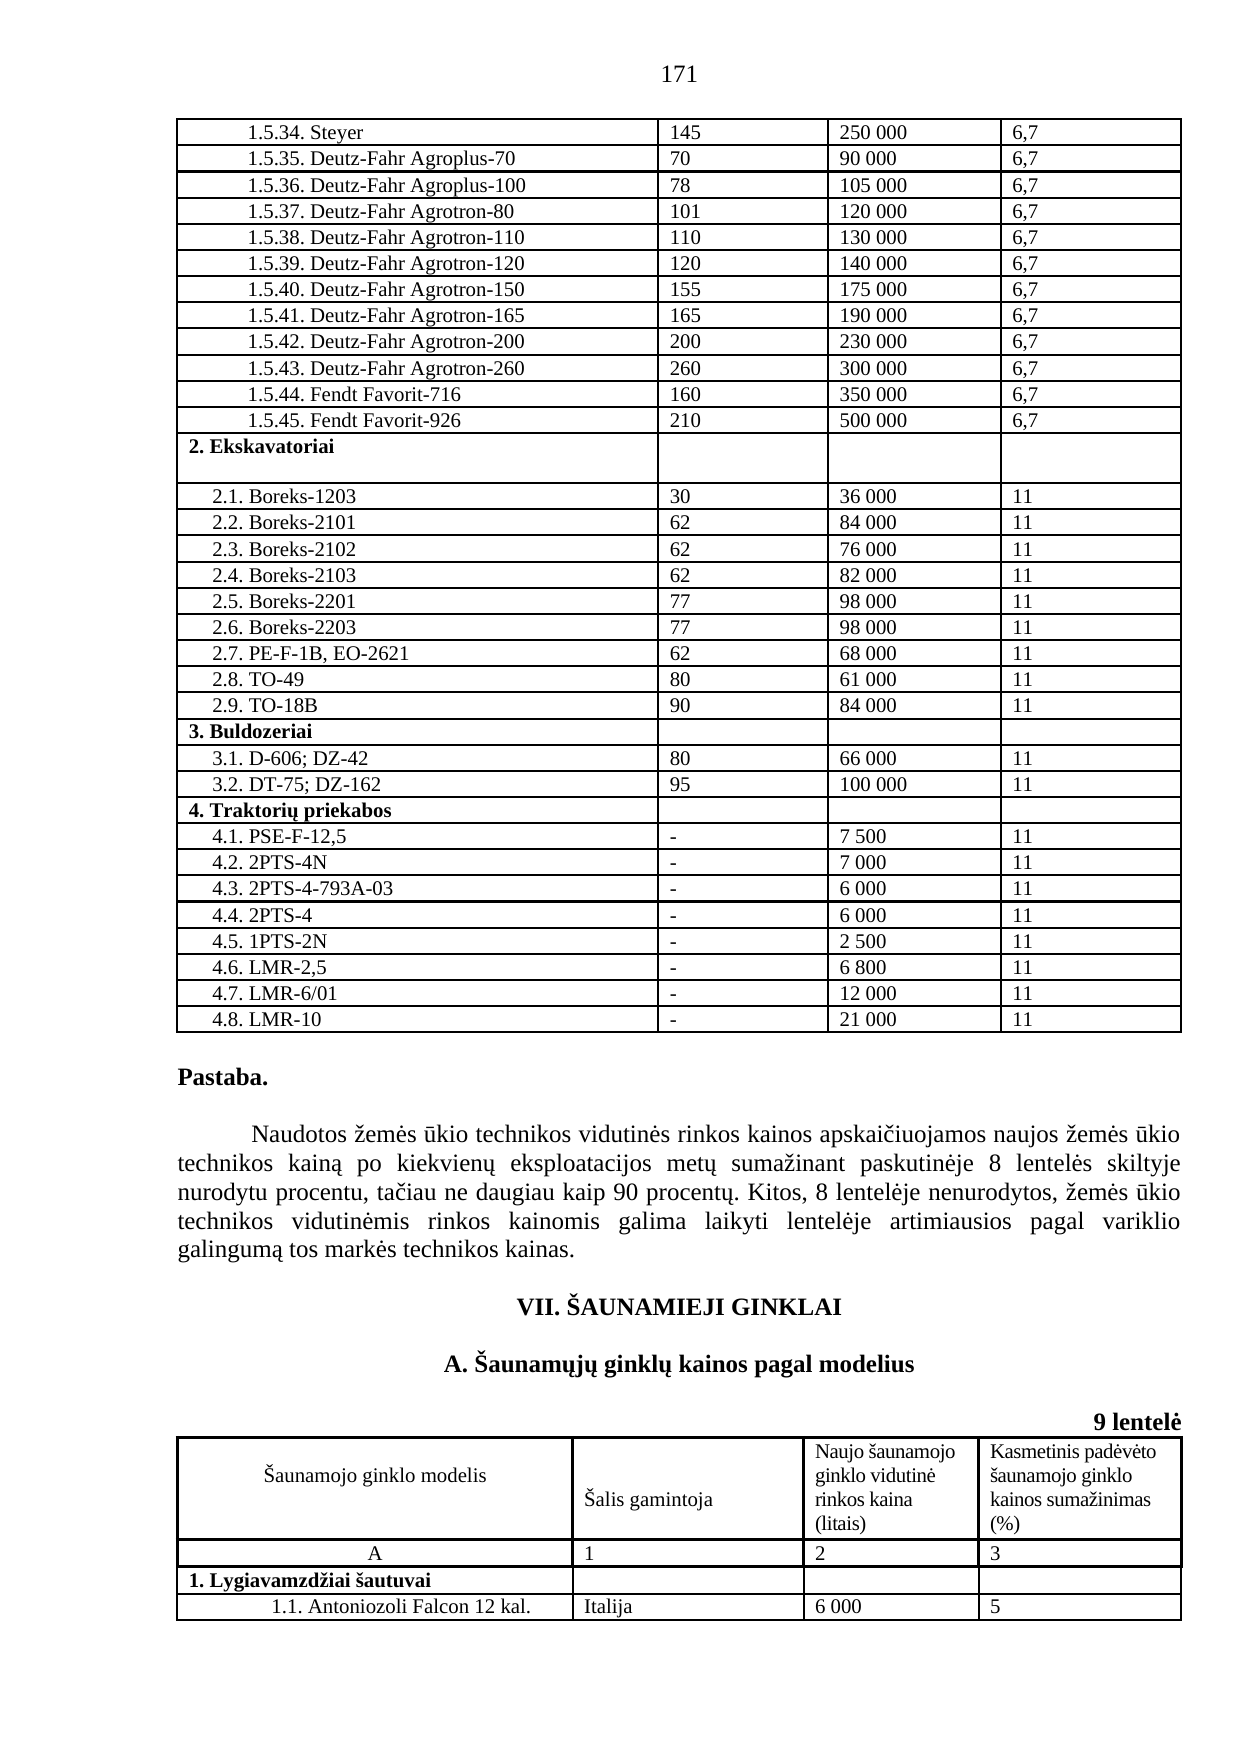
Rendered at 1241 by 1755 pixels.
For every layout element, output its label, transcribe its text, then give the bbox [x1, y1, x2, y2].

table_cell 6 800 [829, 955, 1000, 979]
table_cell 11 [1002, 903, 1180, 927]
table_cell 11 [1002, 850, 1180, 874]
table_cell 2.9. TO-18B [178, 693, 657, 717]
table_cell 6 000 [829, 903, 1000, 927]
table_cell 78 [659, 173, 827, 197]
table_header Naujo šaunamojo ginklo vidutinė rinkos kaina (litais) [805, 1439, 977, 1538]
table_cell 6,7 [1002, 251, 1180, 275]
table_cell - [659, 824, 827, 848]
table_cell 84 000 [829, 510, 1000, 534]
table_cell 98 000 [829, 589, 1000, 613]
table_cell 2.8. TO-49 [178, 667, 657, 691]
table_cell 4.1. PSE-F-12,5 [178, 824, 657, 848]
table_cell 230 000 [829, 329, 1000, 353]
table_cell [659, 720, 827, 743]
table_cell 3.1. D-606; DZ-42 [178, 746, 657, 770]
table_cell 84 000 [829, 693, 1000, 717]
table_cell 350 000 [829, 382, 1000, 406]
table_cell 6,7 [1002, 277, 1180, 301]
table_cell 260 [659, 356, 827, 379]
table_cell [659, 434, 827, 482]
table_cell [574, 1568, 803, 1592]
table_cell 4.8. LMR-10 [178, 1007, 657, 1031]
table_cell 11 [1002, 667, 1180, 691]
table_cell 120 000 [829, 199, 1000, 223]
table_cell 5 [980, 1595, 1180, 1618]
table_cell 77 [659, 589, 827, 613]
table_cell 4.5. 1PTS-2N [178, 929, 657, 953]
table_cell 11 [1002, 615, 1180, 639]
table_cell 11 [1002, 929, 1180, 953]
table_cell 1.5.39. Deutz-Fahr Agrotron-120 [178, 251, 657, 275]
table_header Kasmetinis padėvėto šaunamojo ginklo kainos sumažinimas (%) [980, 1439, 1180, 1538]
table_cell 160 [659, 382, 827, 406]
table_cell 1.5.44. Fendt Favorit-716 [178, 382, 657, 406]
table_cell 11 [1002, 824, 1180, 848]
table_cell [829, 720, 1000, 743]
table_cell 90 000 [829, 146, 1000, 170]
table_cell 6,7 [1002, 329, 1180, 353]
table_cell 4.4. 2PTS-4 [178, 903, 657, 927]
table_cell 250 000 [829, 120, 1000, 144]
table_header Šalis gamintoja [574, 1439, 802, 1538]
table_cell [805, 1568, 978, 1592]
table_cell 6,7 [1002, 199, 1180, 223]
table_cell - [659, 981, 827, 1005]
table_cell 11 [1002, 510, 1180, 534]
text Naudotos žemės ūkio technikos vidutinės rinkos kainos apskaičiuojamos naujos žemės ūkio technikos kainą po kiekvienų eksploatacijos metų sumažinant paskutinėje 8 lentelės skiltyje nurodytu procentu, tačiau ne daugiau kaip 90 procentų. Kitos, 8 lentelėje nenurodytos, žemės ūkio technikos vidutinėmis rinkos kainomis galima laikyti lentelėje artimiausios pagal variklio galingumą tos markės technikos kainas. [177, 1119, 1181, 1263]
table_cell 11 [1002, 876, 1180, 900]
table_cell 6,7 [1002, 146, 1180, 170]
table_cell 90 [659, 693, 827, 717]
table_cell 2.1. Boreks-1203 [178, 484, 657, 508]
table_cell 1.5.40. Deutz-Fahr Agrotron-150 [178, 277, 657, 301]
table_cell 1.5.43. Deutz-Fahr Agrotron-260 [178, 356, 657, 379]
table_cell 1.5.37. Deutz-Fahr Agrotron-80 [178, 199, 657, 223]
table_cell 62 [659, 510, 827, 534]
table_cell 1.5.38. Deutz-Fahr Agrotron-110 [178, 225, 657, 249]
table_cell 6,7 [1002, 382, 1180, 406]
table_cell 3 [980, 1541, 1180, 1565]
table_cell 4.3. 2PTS-4-793A-03 [178, 876, 657, 900]
table_cell 11 [1002, 693, 1180, 717]
table_cell [829, 798, 1000, 822]
table_cell 11 [1002, 746, 1180, 770]
table_cell 2.3. Boreks-2102 [178, 536, 657, 561]
table_cell - [659, 876, 827, 900]
table_cell 6,7 [1002, 225, 1180, 249]
table_cell 300 000 [829, 356, 1000, 379]
table_cell 11 [1002, 589, 1180, 613]
table_cell - [659, 903, 827, 927]
table_cell 66 000 [829, 746, 1000, 770]
table_cell 11 [1002, 955, 1180, 979]
table_cell 30 [659, 484, 827, 508]
table_cell 62 [659, 536, 827, 561]
table_cell 11 [1002, 981, 1180, 1005]
table_cell - [659, 929, 827, 953]
table_cell 155 [659, 277, 827, 301]
table_cell 6,7 [1002, 408, 1180, 432]
table_cell 21 000 [829, 1007, 1000, 1031]
text 9 lentelė [177, 1407, 1181, 1436]
table_cell 6,7 [1002, 356, 1180, 379]
table_cell 76 000 [829, 536, 1000, 561]
table_cell 6,7 [1002, 120, 1180, 144]
table_cell 6,7 [1002, 303, 1180, 327]
table_cell 12 000 [829, 981, 1000, 1005]
table_cell 70 [659, 146, 827, 170]
text VII. ŠAUNAMIEJI GINKLAI [177, 1292, 1181, 1321]
table_cell 95 [659, 772, 827, 796]
table_cell 1.1. Antoniozoli Falcon 12 kal. [178, 1595, 572, 1618]
table_cell 120 [659, 251, 827, 275]
table_cell 11 [1002, 484, 1180, 508]
table_cell 175 000 [829, 277, 1000, 301]
table_cell 1.5.41. Deutz-Fahr Agrotron-165 [178, 303, 657, 327]
table_cell 145 [659, 120, 827, 144]
table_cell 100 000 [829, 772, 1000, 796]
table_cell 3.2. DT-75; DZ-162 [178, 772, 657, 796]
text A. Šaunamųjų ginklų kainos pagal modelius [177, 1349, 1181, 1378]
table_cell 190 000 [829, 303, 1000, 327]
table_cell 130 000 [829, 225, 1000, 249]
table_cell 11 [1002, 536, 1180, 561]
table_cell 500 000 [829, 408, 1000, 432]
table_cell 11 [1002, 641, 1180, 665]
table_cell 4. Traktorių priekabos [178, 798, 657, 822]
table_cell 1.5.36. Deutz-Fahr Agroplus-100 [178, 173, 657, 197]
table_cell 62 [659, 641, 827, 665]
table_cell 61 000 [829, 667, 1000, 691]
table_cell 2.5. Boreks-2201 [178, 589, 657, 613]
table_cell [1002, 434, 1180, 482]
table_cell 1.5.34. Steyer [178, 120, 657, 144]
table_cell 4.7. LMR-6/01 [178, 981, 657, 1005]
text Pastaba. [177, 1062, 1181, 1091]
table_cell [1002, 720, 1180, 743]
table_cell 6,7 [1002, 173, 1180, 197]
table_cell 110 [659, 225, 827, 249]
table_cell 6 000 [805, 1595, 978, 1618]
table_cell 62 [659, 563, 827, 587]
table_cell 36 000 [829, 484, 1000, 508]
table_cell - [659, 850, 827, 874]
table_cell 165 [659, 303, 827, 327]
table_cell 2 [805, 1541, 977, 1565]
table_cell 2.4. Boreks-2103 [178, 563, 657, 587]
table_cell [980, 1568, 1180, 1592]
table_cell 105 000 [829, 173, 1000, 197]
table_cell [1002, 798, 1180, 822]
table_cell [829, 434, 1000, 482]
table_cell 98 000 [829, 615, 1000, 639]
table_cell 1 [574, 1541, 802, 1565]
table_cell 11 [1002, 563, 1180, 587]
table_cell - [659, 1007, 827, 1031]
table_cell 77 [659, 615, 827, 639]
table_cell A [179, 1541, 571, 1565]
table_cell 1. Lygiavamzdžiai šautuvai [178, 1568, 572, 1592]
table_cell 11 [1002, 1007, 1180, 1031]
table_cell 80 [659, 746, 827, 770]
table_cell 7 500 [829, 824, 1000, 848]
table_cell 2.2. Boreks-2101 [178, 510, 657, 534]
table_cell - [659, 955, 827, 979]
table_cell 80 [659, 667, 827, 691]
table_cell 7 000 [829, 850, 1000, 874]
table_cell 2.7. PE-F-1B, EO-2621 [178, 641, 657, 665]
table_cell [659, 798, 827, 822]
table_cell 82 000 [829, 563, 1000, 587]
table_cell 200 [659, 329, 827, 353]
table_cell 4.6. LMR-2,5 [178, 955, 657, 979]
table_cell 68 000 [829, 641, 1000, 665]
table_cell 1.5.42. Deutz-Fahr Agrotron-200 [178, 329, 657, 353]
table_cell 2.6. Boreks-2203 [178, 615, 657, 639]
table_header Šaunamojo ginklo modelis [179, 1439, 571, 1538]
table_cell 210 [659, 408, 827, 432]
table_cell 101 [659, 199, 827, 223]
table_cell 6 000 [829, 876, 1000, 900]
table_cell 1.5.35. Deutz-Fahr Agroplus-70 [178, 146, 657, 170]
table_cell 140 000 [829, 251, 1000, 275]
table_cell 4.2. 2PTS-4N [178, 850, 657, 874]
table_cell 2. Ekskavatoriai [178, 434, 657, 482]
table_cell Italija [574, 1595, 803, 1618]
table_cell 1.5.45. Fendt Favorit-926 [178, 408, 657, 432]
table_cell 3. Buldozeriai [178, 720, 657, 743]
table_cell 11 [1002, 772, 1180, 796]
table_cell 2 500 [829, 929, 1000, 953]
